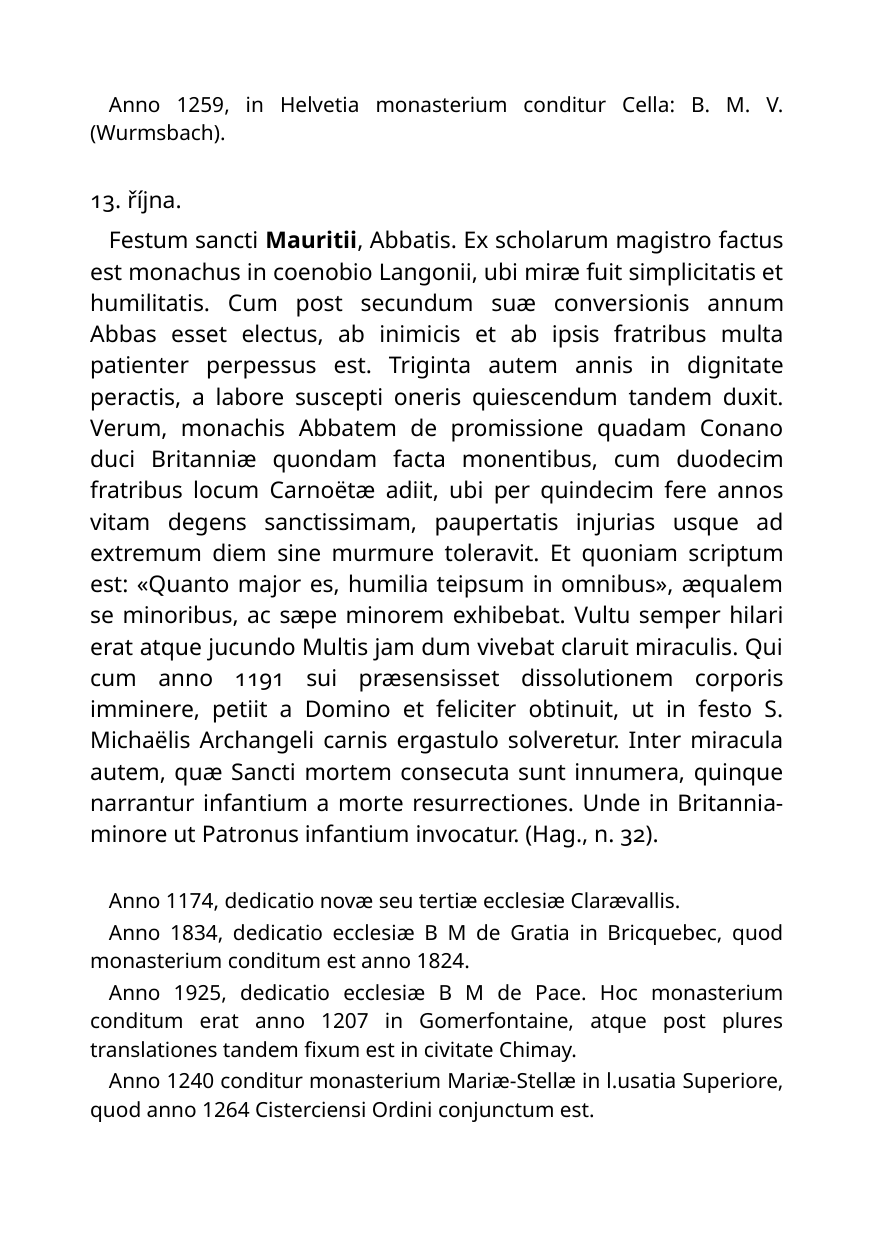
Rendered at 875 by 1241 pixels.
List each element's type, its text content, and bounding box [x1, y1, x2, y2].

text Anno 1240 conditur monasterium Mariæ-Stellæ in l.usatia Superiore, quod anno 1264 Cisterciensi Ordini conjunctum est. [90, 1066, 784, 1123]
text Anno 1259, in Helvetia monasterium conditur Cella: B. M. V. (Wurmsbach). [90, 90, 784, 147]
text Anno 1925, dedicatio ecclesiæ B M de Pace. Hoc monasterium conditum erat anno 1207 in Gomerfontaine, atque post plures translationes tandem fixum est in civitate Chimay. [90, 978, 784, 1063]
text 13. října. [90, 184, 784, 215]
text Anno 1834, dedicatio ecclesiæ B M de Gratia in Bricquebec, quod monasterium conditum est anno 1824. [90, 918, 784, 975]
text Festum sancti Mauritii, Abbatis. Ex scholarum magistro factus est monachus in coenobio Langonii, ubi miræ fuit simplicitatis et humilitatis. Cum post secundum suæ conver­sionis annum Abbas esset electus, ab inimicis et ab ipsis fratribus multa patienter perpessus est. Triginta autem annis in dignitate peractis, a labore suscepti oneris quiescendum tandem duxit. Verum, monachis Abbatem de promissione quadam Conano duci Britanniæ quondam facta monentibus, cum duodecim fratribus locum Carnoëtæ adiit, ubi per quindecim fere annos vitam degens sanctissimam, paupertatis injurias usque ad extremum diem sine murmure toleravit. Et quoniam scriptum est: «Quanto major es, humilia teipsum in omnibus», æqualem se minoribus, ac sæpe minorem exhibebat. Vultu semper hilari erat atque jucundo Multis jam dum vivebat claruit miraculis. Qui cum anno 1191 sui præsensisset dissolutionem corporis imminere, petiit a Domino et feliciter obtinuit, ut in festo S. Michaëlis Archangeli carnis ergastulo solveretur. Inter miracula autem, quæ Sancti mortem consecuta sunt innumera, quinque narrantur infan­tium a morte resurrectiones. Unde in Britannia-minore ut Patronus infantium invocatur. (Hag., n. 32). [90, 224, 784, 849]
text Anno 1174, dedicatio novæ seu tertiæ ecclesiæ Clarævallis. [90, 887, 784, 915]
